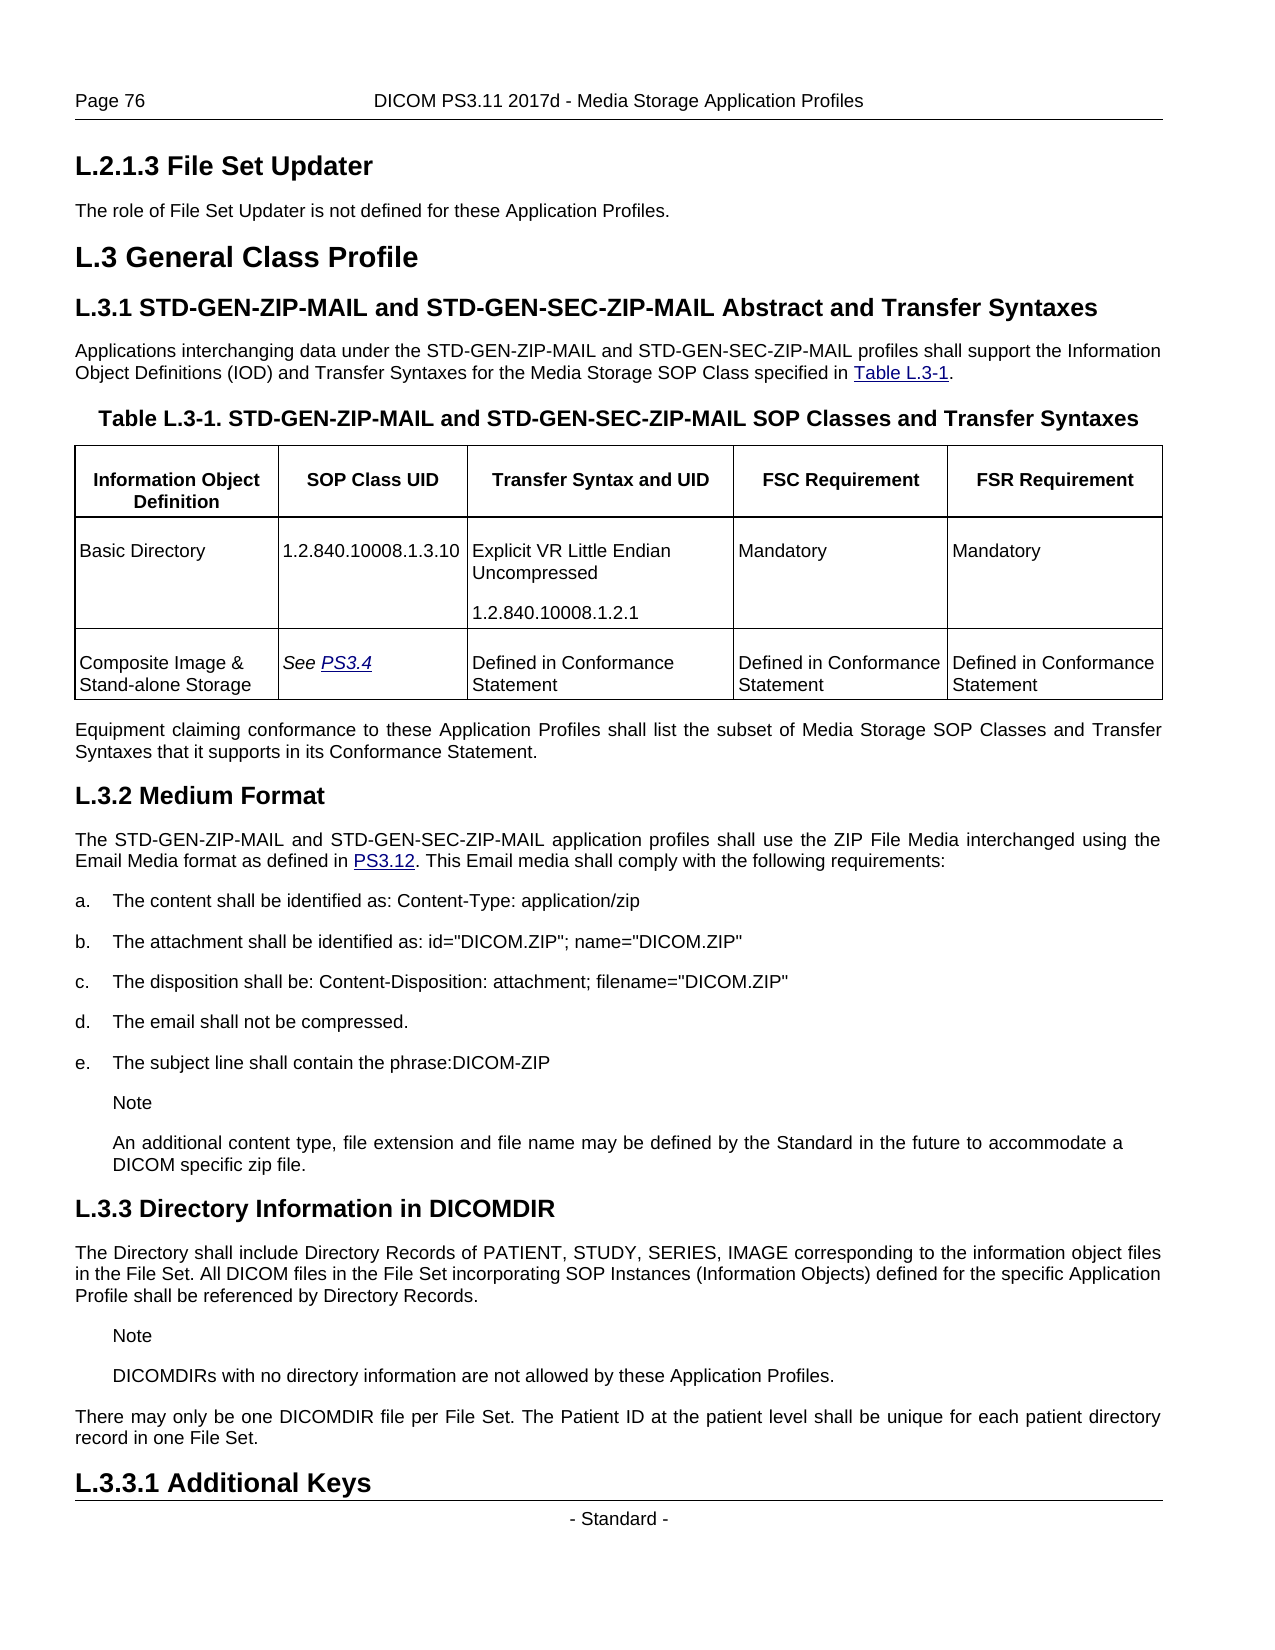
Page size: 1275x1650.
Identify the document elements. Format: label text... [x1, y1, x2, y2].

text Note [112, 1092, 1125, 1113]
text Applications interchanging data under the STD-GEN-ZIP-MAIL and STD-GEN-SEC-ZIP-MAIL profiles shall support the Information Object Definitions (IOD) and Transfer Syntaxes for the Media Storage SOP Class specified in Table L.3-1. [75, 340, 1162, 383]
list The content shall be identified as: Content-Type: application/zip [75, 890, 1162, 912]
text DICOMDIRs with no directory information are not allowed by these Application Profiles. [112, 1365, 1125, 1387]
text L.3.1 STD-GEN-ZIP-MAIL and STD-GEN-SEC-ZIP-MAIL Abstract and Transfer Syntaxes [75, 293, 1162, 321]
table_header FSC Requirement [734, 446, 947, 516]
text L.3.3.1 Additional Keys [75, 1467, 1162, 1499]
text The Directory shall include Directory Records of PATIENT, STUDY, SERIES, IMAGE corresponding to the information object files in the File Set. All DICOM files in the File Set incorporating SOP Instances (Information Objects) defined for the specific Application Profile shall be referenced by Directory Records. [75, 1241, 1162, 1306]
table_cell Composite Image & Stand-alone Storage [76, 629, 278, 699]
table_cell Mandatory [948, 518, 1162, 628]
text L.2.1.3 File Set Updater [75, 150, 1162, 181]
text L.3.2 Medium Format [75, 781, 1162, 809]
list The subject line shall contain the phrase:DICOM-ZIP [75, 1051, 1162, 1073]
text There may only be one DICOMDIR file per File Set. The Patient ID at the patient level shall be unique for each patient directory record in one File Set. [75, 1406, 1162, 1449]
table_header SOP Class UID [279, 446, 467, 516]
text The role of File Set Updater is not defined for these Application Profiles. [75, 200, 1162, 222]
table_cell 1.2.840.10008.1.3.10 [279, 518, 467, 628]
table_cell Basic Directory [76, 518, 278, 628]
text Note [112, 1325, 1125, 1346]
table_header FSR Requirement [948, 446, 1162, 516]
table_cell Defined in Conformance Statement [734, 629, 947, 699]
table_cell See PS3.4 [279, 629, 467, 699]
table_header Information Object Definition [76, 446, 278, 516]
table_cell Defined in Conformance Statement [948, 629, 1162, 699]
list The disposition shall be: Content-Disposition: attachment; filename="DICOM.ZIP" [75, 971, 1162, 992]
text An additional content type, file extension and file name may be defined by the Standard in the future to accommodate a DICOM specific zip file. [112, 1132, 1125, 1175]
table_cell Defined in Conformance Statement [468, 629, 733, 699]
table_cell Mandatory [734, 518, 947, 628]
text L.3.3 Directory Information in DICOMDIR [75, 1194, 1162, 1223]
table_cell Explicit VR Little Endian Uncompressed 1.2.840.10008.1.2.1 [468, 518, 733, 628]
text L.3 General Class Profile [75, 240, 1162, 274]
list The email shall not be compressed. [75, 1011, 1162, 1033]
text The STD-GEN-ZIP-MAIL and STD-GEN-SEC-ZIP-MAIL application profiles shall use the ZIP File Media interchanged using the Email Media format as defined in PS3.12. This Email media shall comply with the following requirements: [75, 828, 1162, 871]
text Equipment claiming conformance to these Application Profiles shall list the subset of Media Storage SOP Classes and Transfer Syntaxes that it supports in its Conformance Statement. [75, 719, 1162, 762]
list The attachment shall be identified as: id="DICOM.ZIP"; name="DICOM.ZIP" [75, 931, 1162, 952]
text Table L.3-1. STD-GEN-ZIP-MAIL and STD-GEN-SEC-ZIP-MAIL SOP Classes and Transfer Syntaxes [75, 406, 1162, 432]
table_header Transfer Syntax and UID [468, 446, 733, 516]
